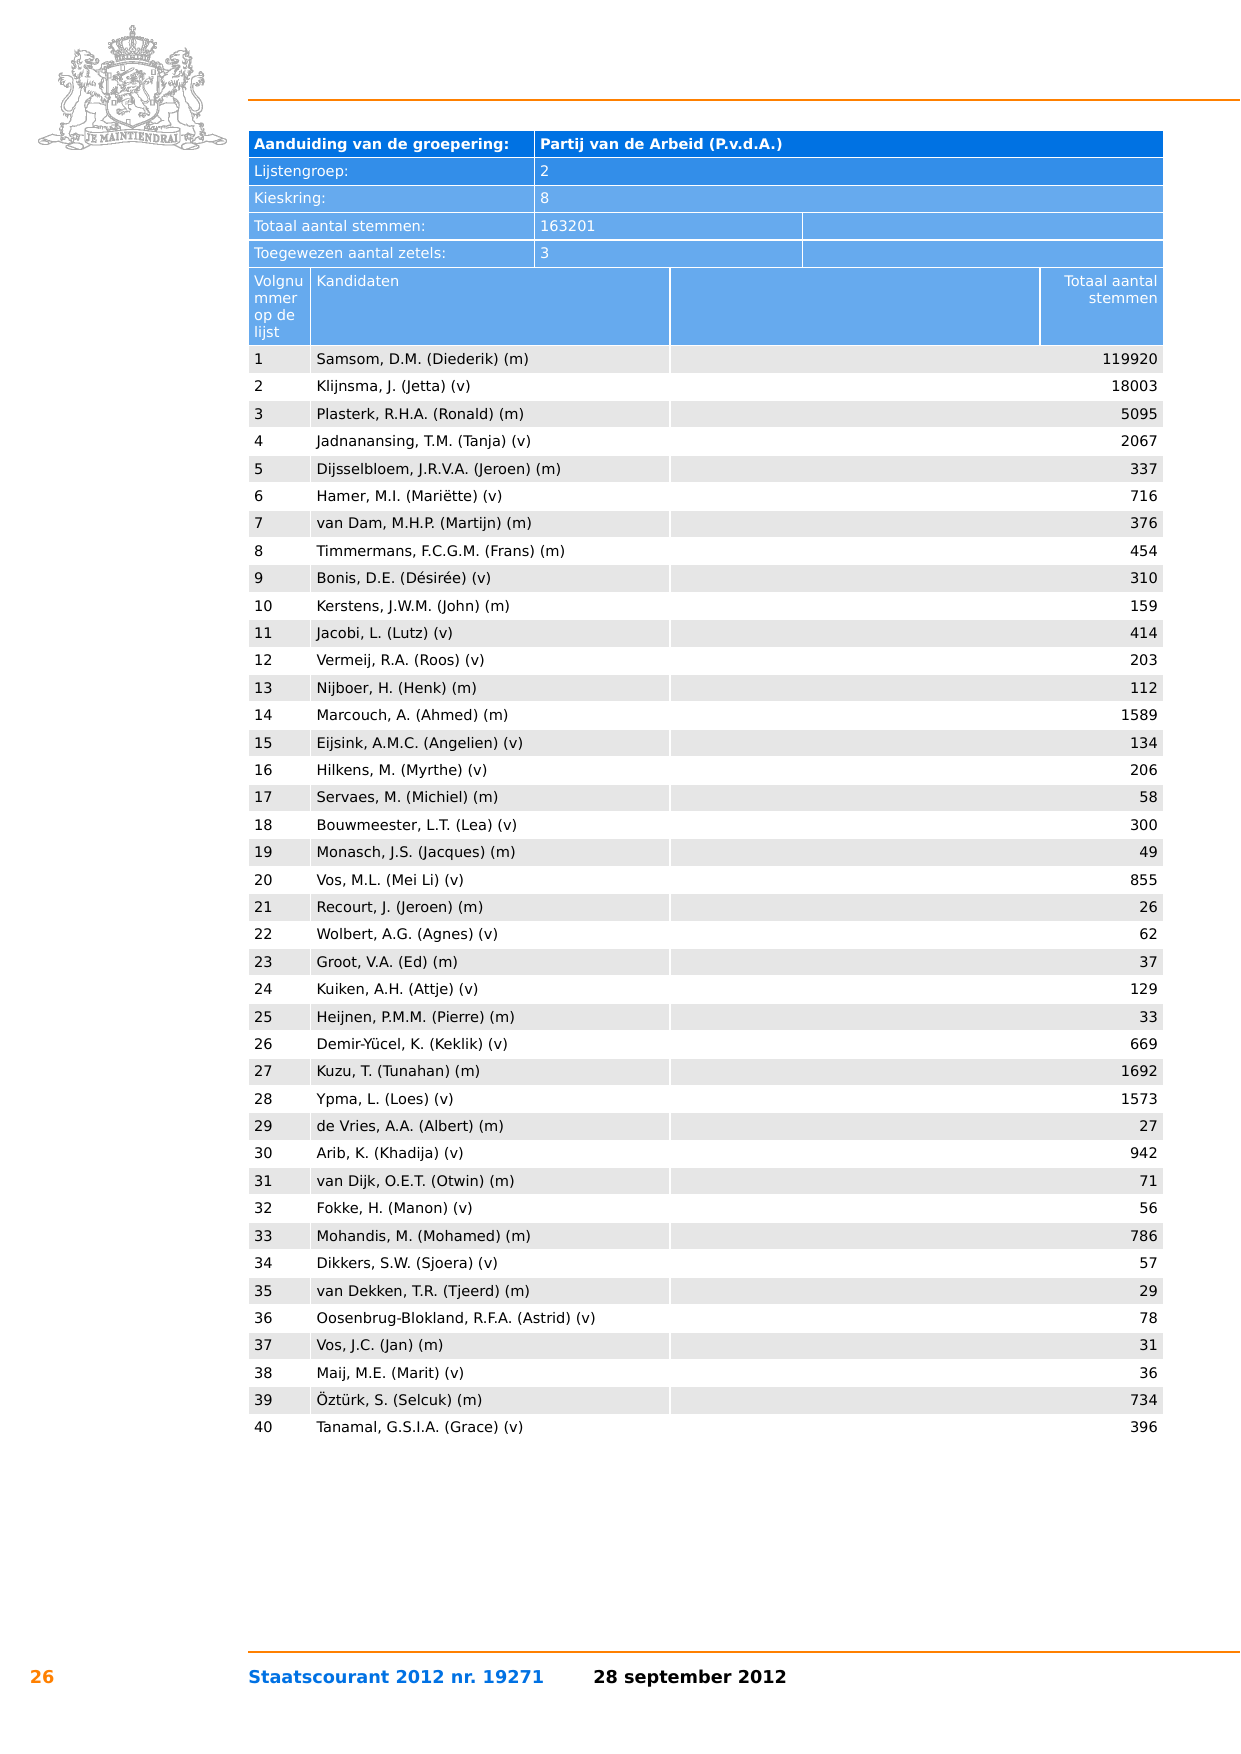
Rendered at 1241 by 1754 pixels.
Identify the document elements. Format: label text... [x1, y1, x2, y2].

table_cell Öztürk, S. (Selcuk) (m) [311, 1387, 669, 1414]
table_cell van Dekken, T.R. (Tjeerd) (m) [311, 1278, 669, 1304]
table_cell 29 [249, 1113, 310, 1140]
table_cell 134 [671, 730, 1163, 756]
table_cell 17 [249, 785, 310, 811]
table_cell Plasterk, R.H.A. (Ronald) (m) [311, 401, 669, 427]
table_cell [671, 268, 1039, 345]
table_cell 32 [249, 1196, 310, 1222]
table_cell Kandidaten [311, 268, 669, 345]
table_cell 78 [671, 1305, 1163, 1331]
table_cell Arib, K. (Khadija) (v) [311, 1141, 669, 1167]
table_cell 1692 [671, 1059, 1163, 1085]
table_cell 30 [249, 1141, 310, 1167]
table_cell 71 [671, 1168, 1163, 1194]
table_cell Servaes, M. (Michiel) (m) [311, 785, 669, 811]
table_cell van Dijk, O.E.T. (Otwin) (m) [311, 1168, 669, 1194]
table_header Aanduiding van de groepering: [249, 131, 534, 157]
table_cell 10 [249, 593, 310, 619]
table_cell Vermeij, R.A. (Roos) (v) [311, 648, 669, 674]
table_cell 669 [671, 1031, 1163, 1057]
table_cell Tanamal, G.S.I.A. (Grace) (v) [311, 1415, 669, 1441]
table_cell 19 [249, 839, 310, 866]
table_cell 855 [671, 867, 1163, 893]
table_cell 40 [249, 1415, 310, 1441]
table_cell Jadnanansing, T.M. (Tanja) (v) [311, 429, 669, 455]
table_cell 57 [671, 1250, 1163, 1277]
table_cell Nijboer, H. (Henk) (m) [311, 675, 669, 701]
table_cell 25 [249, 1004, 310, 1030]
table_cell Kuzu, T. (Tunahan) (m) [311, 1059, 669, 1085]
table_cell 14 [249, 703, 310, 729]
table_cell 28 [249, 1086, 310, 1112]
table_cell 2067 [671, 429, 1163, 455]
table_cell 4 [249, 429, 310, 455]
table_cell 5095 [671, 401, 1163, 427]
table_cell 300 [671, 812, 1163, 838]
table_cell 22 [249, 922, 310, 948]
table_cell 129 [671, 976, 1163, 1003]
table_header Partij van de Arbeid (P.v.d.A.) [535, 131, 1163, 157]
table_cell Demir-Yücel, K. (Keklik) (v) [311, 1031, 669, 1057]
table_cell 16 [249, 757, 310, 783]
table_cell Bouwmeester, L.T. (Lea) (v) [311, 812, 669, 838]
table_cell 337 [671, 456, 1163, 482]
table_cell 11 [249, 620, 310, 647]
table_cell 33 [671, 1004, 1163, 1030]
table_cell de Vries, A.A. (Albert) (m) [311, 1113, 669, 1140]
table_cell 31 [671, 1333, 1163, 1359]
table_cell 786 [671, 1223, 1163, 1249]
table_cell Volgnummer op de lijst [249, 268, 310, 345]
table_cell Hilkens, M. (Myrthe) (v) [311, 757, 669, 783]
table_cell 396 [671, 1415, 1163, 1441]
table_cell 49 [671, 839, 1163, 866]
table_cell 37 [249, 1333, 310, 1359]
table_cell 6 [249, 483, 310, 509]
table_cell Vos, M.L. (Mei Li) (v) [311, 867, 669, 893]
table_cell van Dam, M.H.P. (Martijn) (m) [311, 511, 669, 537]
table_cell 37 [671, 949, 1163, 975]
table_cell Marcouch, A. (Ahmed) (m) [311, 703, 669, 729]
table_cell Kuiken, A.H. (Attje) (v) [311, 976, 669, 1003]
table_cell 23 [249, 949, 310, 975]
table_cell 39 [249, 1387, 310, 1414]
table_cell 33 [249, 1223, 310, 1249]
table_cell 36 [249, 1305, 310, 1331]
table_cell 27 [671, 1113, 1163, 1140]
table_cell 12 [249, 648, 310, 674]
table_cell [803, 241, 1163, 267]
table_cell 9 [249, 565, 310, 592]
table_cell Eijsink, A.M.C. (Angelien) (v) [311, 730, 669, 756]
table_cell Mohandis, M. (Mohamed) (m) [311, 1223, 669, 1249]
table_cell Wolbert, A.G. (Agnes) (v) [311, 922, 669, 948]
table_cell 2 [249, 374, 310, 400]
table_cell Totaal aantal stemmen [1041, 268, 1163, 345]
table_cell 58 [671, 785, 1163, 811]
table_cell 112 [671, 675, 1163, 701]
table_cell Groot, V.A. (Ed) (m) [311, 949, 669, 975]
table_cell 15 [249, 730, 310, 756]
table_cell 206 [671, 757, 1163, 783]
table_cell Heijnen, P.M.M. (Pierre) (m) [311, 1004, 669, 1030]
table_cell [803, 213, 1163, 239]
table_cell 454 [671, 538, 1163, 564]
table_cell Oosenbrug-Blokland, R.F.A. (Astrid) (v) [311, 1305, 669, 1331]
table_cell 35 [249, 1278, 310, 1304]
table_cell Fokke, H. (Manon) (v) [311, 1196, 669, 1222]
table_cell Vos, J.C. (Jan) (m) [311, 1333, 669, 1359]
table_cell 56 [671, 1196, 1163, 1222]
table_cell 159 [671, 593, 1163, 619]
table_cell Kerstens, J.W.M. (John) (m) [311, 593, 669, 619]
table_cell 3 [535, 241, 802, 267]
table_cell 942 [671, 1141, 1163, 1167]
table_cell 5 [249, 456, 310, 482]
table_cell 13 [249, 675, 310, 701]
table_cell 29 [671, 1278, 1163, 1304]
table_cell Recourt, J. (Jeroen) (m) [311, 894, 669, 921]
table_cell Kieskring: [249, 186, 534, 212]
table_cell 27 [249, 1059, 310, 1085]
table_cell Jacobi, L. (Lutz) (v) [311, 620, 669, 647]
table_cell 18 [249, 812, 310, 838]
table_cell 734 [671, 1387, 1163, 1414]
table_cell 62 [671, 922, 1163, 948]
table_cell 376 [671, 511, 1163, 537]
table_cell 1589 [671, 703, 1163, 729]
table_cell Dijsselbloem, J.R.V.A. (Jeroen) (m) [311, 456, 669, 482]
table_cell 20 [249, 867, 310, 893]
table_cell Timmermans, F.C.G.M. (Frans) (m) [311, 538, 669, 564]
table_cell Monasch, J.S. (Jacques) (m) [311, 839, 669, 866]
table_cell Hamer, M.I. (Mariëtte) (v) [311, 483, 669, 509]
table_cell 18003 [671, 374, 1163, 400]
table_cell 119920 [671, 346, 1163, 373]
table_cell 203 [671, 648, 1163, 674]
table_cell Samsom, D.M. (Diederik) (m) [311, 346, 669, 373]
table_cell 716 [671, 483, 1163, 509]
table_cell 8 [249, 538, 310, 564]
table_cell 310 [671, 565, 1163, 592]
table_cell 26 [249, 1031, 310, 1057]
table_cell Dikkers, S.W. (Sjoera) (v) [311, 1250, 669, 1277]
table_cell 1573 [671, 1086, 1163, 1112]
table_cell Totaal aantal stemmen: [249, 213, 534, 239]
table_cell 3 [249, 401, 310, 427]
table_cell Maij, M.E. (Marit) (v) [311, 1360, 669, 1386]
table_cell Bonis, D.E. (Désirée) (v) [311, 565, 669, 592]
table_cell 34 [249, 1250, 310, 1277]
picture [38, 25, 227, 150]
table_cell 26 [671, 894, 1163, 921]
table_cell 31 [249, 1168, 310, 1194]
table_cell 38 [249, 1360, 310, 1386]
table_cell 2 [535, 158, 1163, 185]
table_cell 163201 [535, 213, 802, 239]
table_cell 7 [249, 511, 310, 537]
table_cell 1 [249, 346, 310, 373]
table_cell Klijnsma, J. (Jetta) (v) [311, 374, 669, 400]
table_cell 8 [535, 186, 1163, 212]
table_cell 414 [671, 620, 1163, 647]
table_cell Lijstengroep: [249, 158, 534, 185]
table_cell 36 [671, 1360, 1163, 1386]
table_cell Toegewezen aantal zetels: [249, 241, 534, 267]
table_cell 21 [249, 894, 310, 921]
table_cell Ypma, L. (Loes) (v) [311, 1086, 669, 1112]
table_cell 24 [249, 976, 310, 1003]
